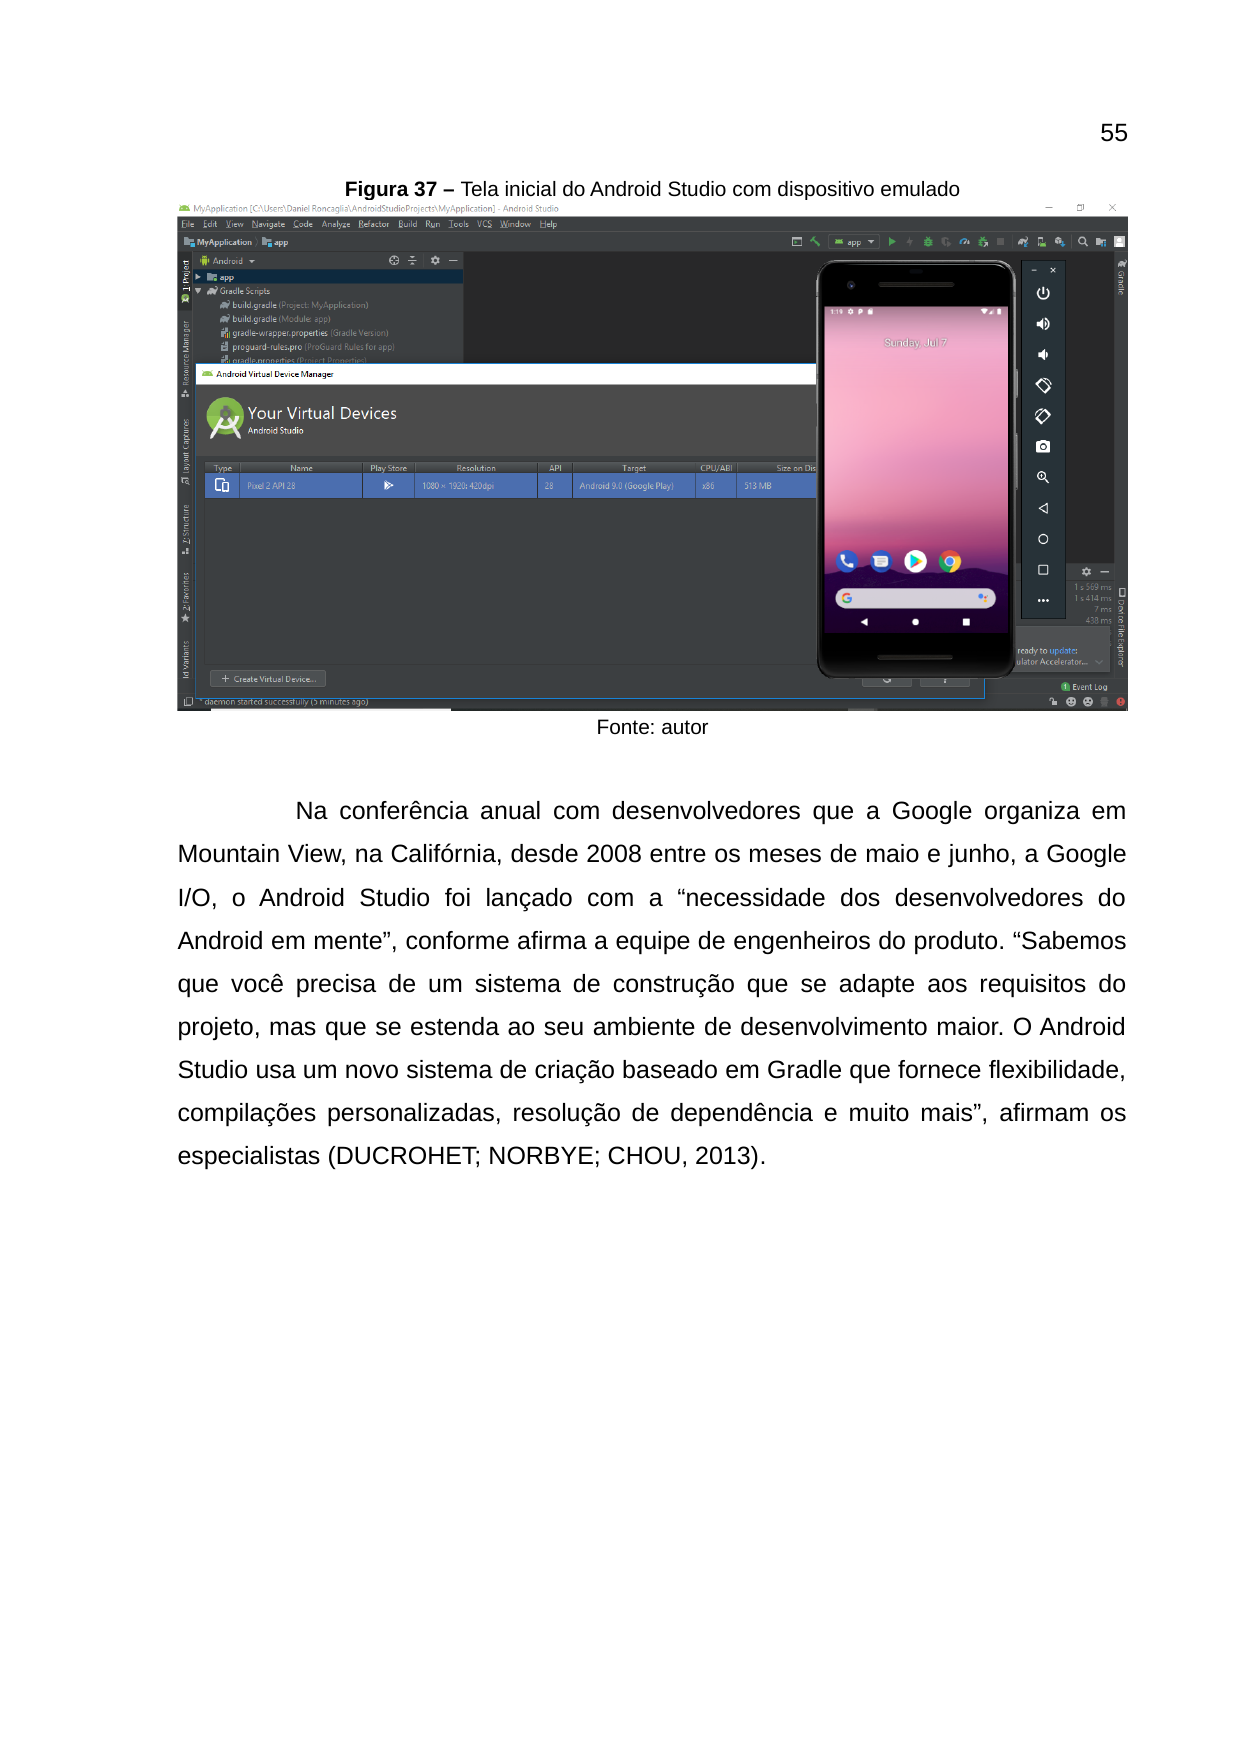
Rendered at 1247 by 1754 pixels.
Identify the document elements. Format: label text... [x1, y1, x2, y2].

text Na conferência anual com desenvolvedores que a Google organiza em Mountain View, na Califórnia, desde 2008 entre os meses de maio e junho, a Google I/O, o Android Studio foi lançado com a “necessidade dos desenvolvedores do Android em mente”, conforme afirma a equipe de engenheiros do produto. “Sabemos que você precisa de um sistema de construção que se adapte aos requisitos do projeto, mas que se estenda ao seu ambiente de desenvolvimento maior. O Android Studio usa um novo sistema de criação baseado em Gradle que fornece flexibilidade, compilações personalizadas, resolução de dependência e muito mais”, afirmam os especialistas (DUCROHET; NORBYE; CHOU, 2013). [177, 796, 1128, 1170]
picture [177, 200, 1128, 711]
text Fonte: autor [177, 711, 1128, 739]
text Figura 37 – Tela inicial do Android Studio com dispositivo emulado [177, 176, 1128, 200]
